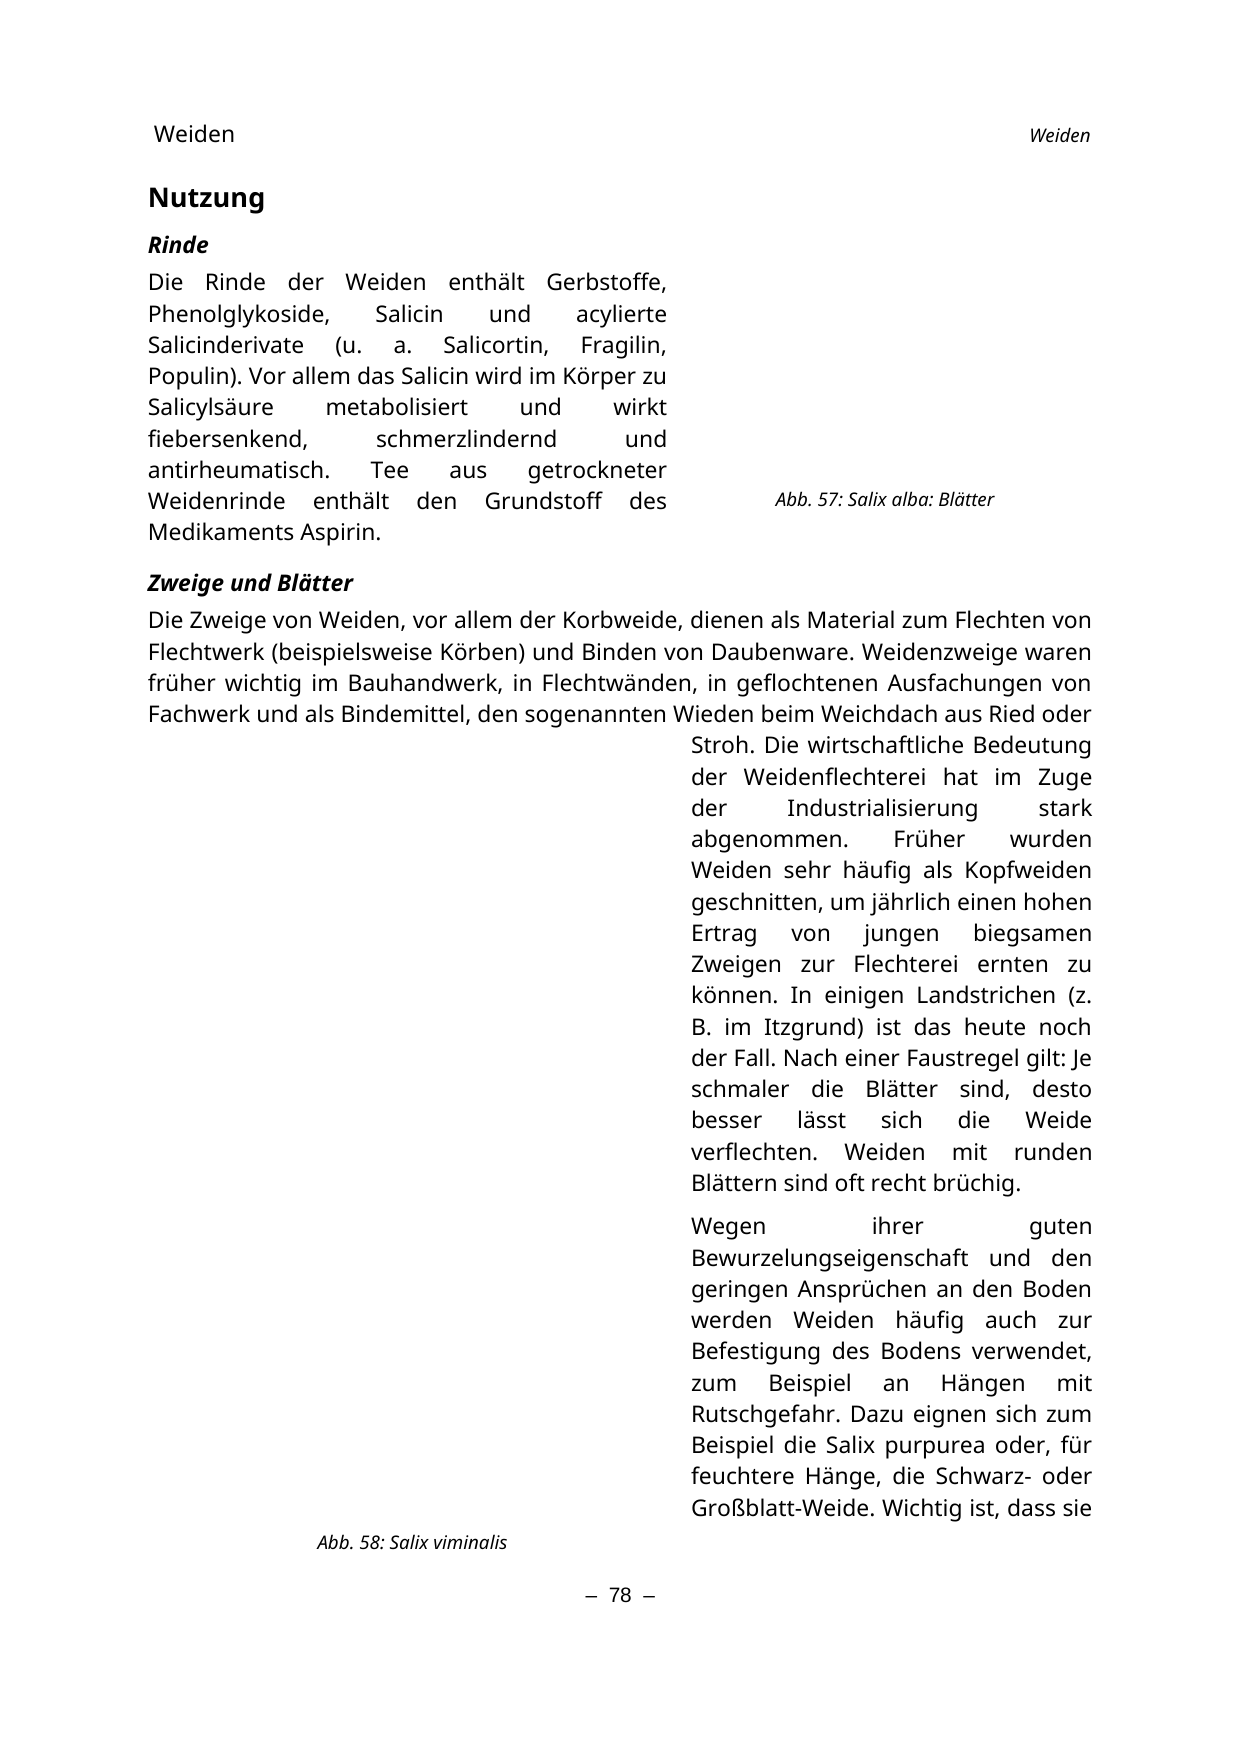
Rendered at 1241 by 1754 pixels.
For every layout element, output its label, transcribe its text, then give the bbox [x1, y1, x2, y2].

text Wegen ihrer guten Bewurzelungseigenschaft und den geringen Ansprüchen an den Boden werden Weiden häufig auch zur Befestigung des Bodens verwendet, zum Beispiel an Hängen mit Rutschgefahr. Dazu eignen sich zum Beispiel die Salix purpurea oder, für feuchtere Hänge, die Schwarz- oder Großblatt-Weide. Wichtig ist, dass sie [679, 1210, 1093, 1523]
subtitle Zweige und Blätter [148, 566, 1093, 598]
subtitle Nutzung [148, 179, 679, 216]
text Die Rinde der Weiden enthält Gerbstoffe, Phenolglykoside, Salicin und acylierte Salicinderivate (u. a. Salicortin, Fragilin, Populin). Vor allem das Salicin wird im Körper zu Salicylsäure metabolisiert und wirkt fiebersenkend, schmerzlindernd und antirheumatisch. Tee aus getrockneter Weidenrinde enthält den Grundstoff des Medikaments Aspirin. [148, 266, 1093, 548]
subtitle Rinde [148, 229, 679, 260]
text Abb. 57: Salix alba: Blätter [679, 179, 1093, 511]
text Die Zweige von Weiden, vor allem der Korbweide, dienen als Material zum Flechten von Flechtwerk (beispielsweise Körben) und Binden von Daubenware. Weidenzweige waren früher wichtig im Bauhandwerk, in Flechtwänden, in geflochtenen Ausfachungen von Fachwerk und als Bindemittel, den sogenannten Wieden beim Weichdach aus Ried oder Stroh. Die wirtschaftliche Bedeutung der Weidenflechterei hat im Zuge der Industrialisierung stark abgenommen. Früher wurden Weiden sehr häufig als Kopfweiden geschnitten, um jährlich einen hohen Ertrag von jungen biegsamen Zweigen zur Flechterei ernten zu können. In einigen Landstrichen (z. B. im Itzgrund) ist das heute noch der Fall. Nach einer Faustregel gilt: Je schmaler die Blätter sind, desto besser lässt sich die Weide verflechten. Weiden mit runden Blättern sind oft recht brüchig. [148, 604, 1093, 1198]
text Abb. 58: Salix viminalis [148, 736, 679, 1554]
